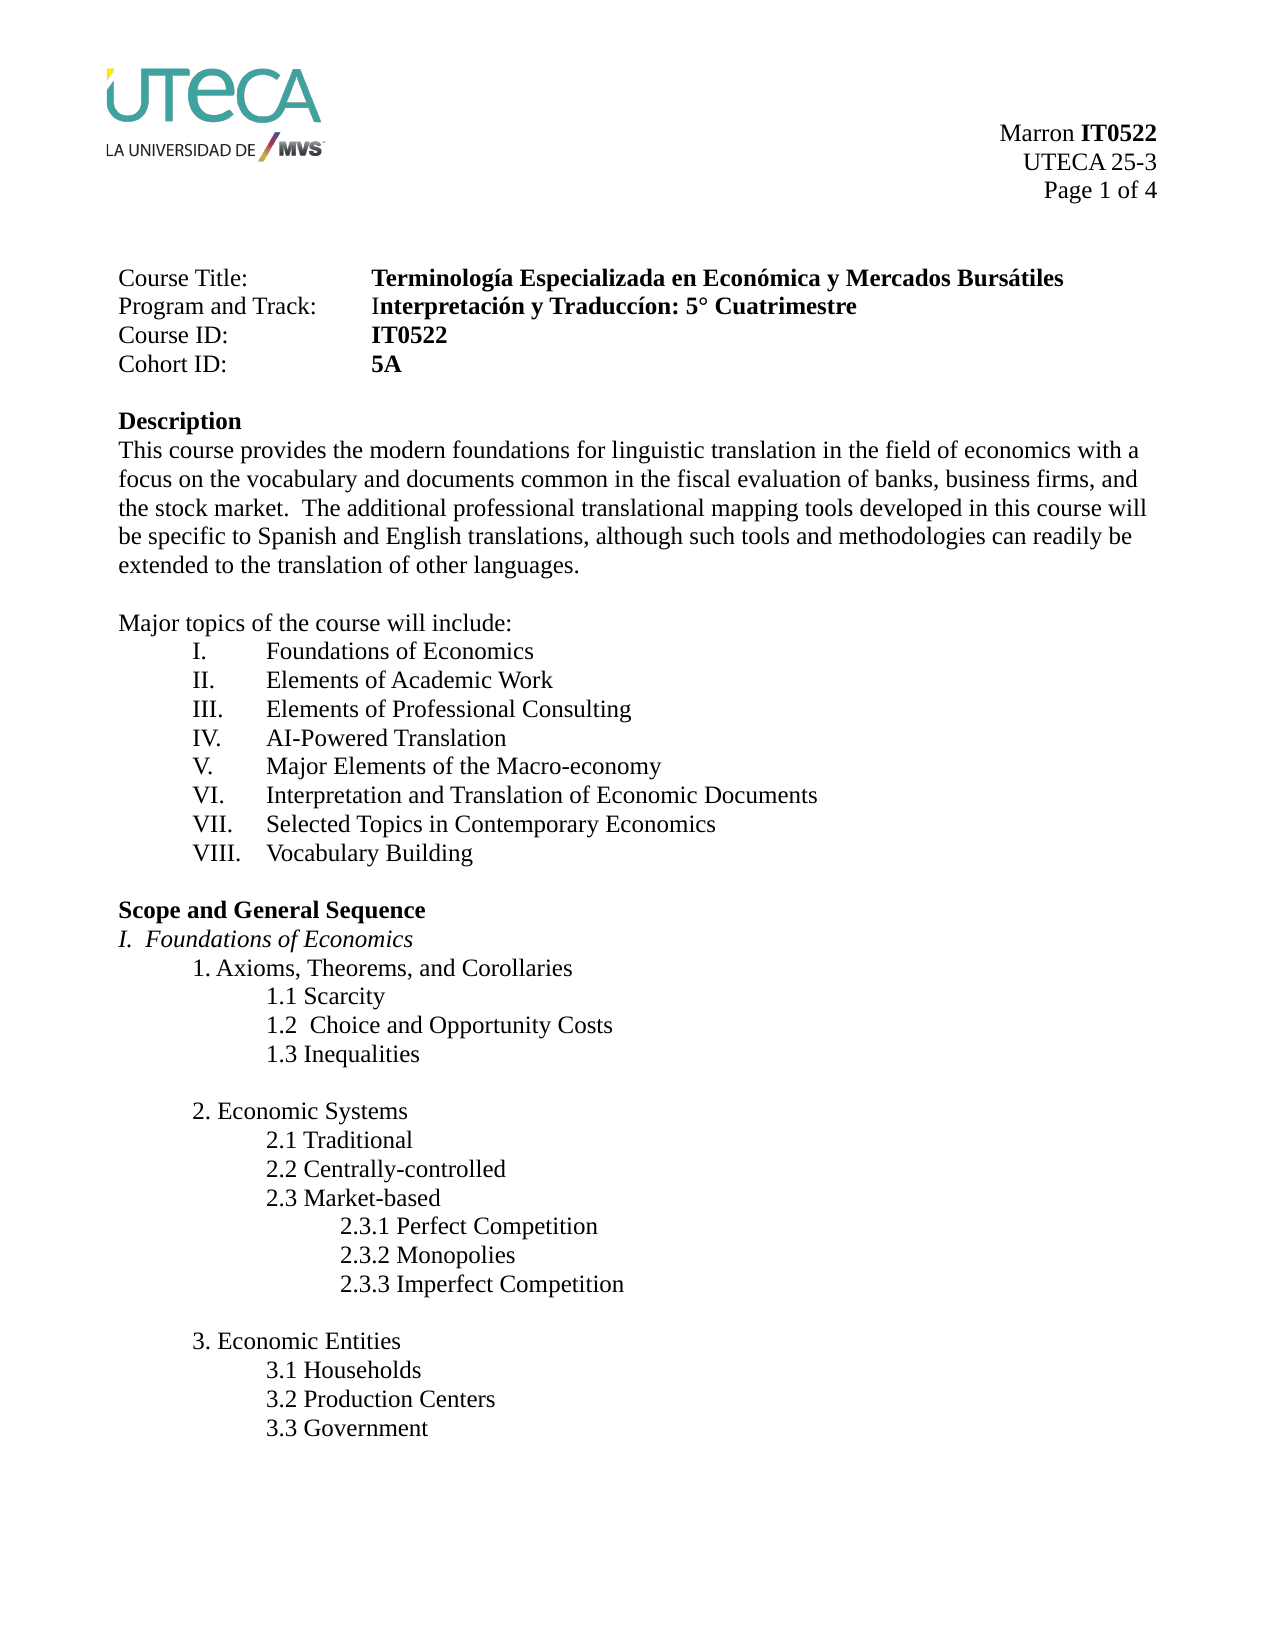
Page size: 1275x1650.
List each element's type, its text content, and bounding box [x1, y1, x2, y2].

text 1.2 Choice and Opportunity Costs [118, 1010, 1157, 1039]
text 1.1 Scarcity [118, 981, 1157, 1010]
table_header Terminología Especializada en Económica y Mercados Bursátiles [371, 263, 1157, 291]
table_header Course Title: [118, 263, 371, 291]
text I. Foundations of Economics [192, 636, 1157, 665]
text 3.1 Households [118, 1355, 1157, 1384]
table_cell IT0522 [371, 320, 1157, 349]
text 3.3 Government [118, 1413, 1157, 1441]
text 2.3 Market-based [118, 1183, 1157, 1211]
text VIII. Vocabulary Building [118, 838, 1157, 866]
table_cell Cohort ID: [118, 349, 371, 378]
text Description [118, 406, 1157, 435]
text III. Elements of Professional Consulting [192, 694, 1157, 723]
text V. Major Elements of the Macro-economy [192, 751, 1157, 780]
text Major topics of the course will include: [118, 608, 1157, 636]
table_cell Program and Track: [118, 291, 371, 320]
text This course provides the modern foundations for linguistic translation in the field of economics with a focus on the vocabulary and documents common in the fiscal evaluation of banks, business firms, and the stock market. The additional professional translational mapping tools developed in this course will be specific to Spanish and English translations, although such tools and methodologies can readily be extended to the translation of other languages. [118, 435, 1157, 579]
picture [104, 64, 328, 166]
text I. Foundations of Economics [118, 924, 1157, 953]
text 2.3.1 Perfect Competition [118, 1211, 1157, 1240]
text 1.3 Inequalities [118, 1039, 1157, 1068]
text VI. Interpretation and Translation of Economic Documents [192, 780, 1157, 809]
text 1. Axioms, Theorems, and Corollaries [118, 953, 1157, 981]
text Scope and General Sequence [118, 895, 1157, 924]
text 3. Economic Entities [118, 1326, 1157, 1355]
text 2.2 Centrally-controlled [118, 1154, 1157, 1183]
text VII. Selected Topics in Contemporary Economics [192, 809, 1157, 838]
table_cell Course ID: [118, 320, 371, 349]
text 2. Economic Systems [118, 1096, 1157, 1125]
table_cell Interpretación y Traduccíon: 5° Cuatrimestre [371, 291, 1157, 320]
text 2.3.2 Monopolies [118, 1240, 1157, 1269]
text 2.3.3 Imperfect Competition [118, 1269, 1157, 1298]
text 3.2 Production Centers [118, 1384, 1157, 1413]
text 2.1 Traditional [118, 1125, 1157, 1154]
text IV. AI-Powered Translation [192, 723, 1157, 751]
table_cell 5A [371, 349, 1157, 378]
text II. Elements of Academic Work [192, 665, 1157, 694]
